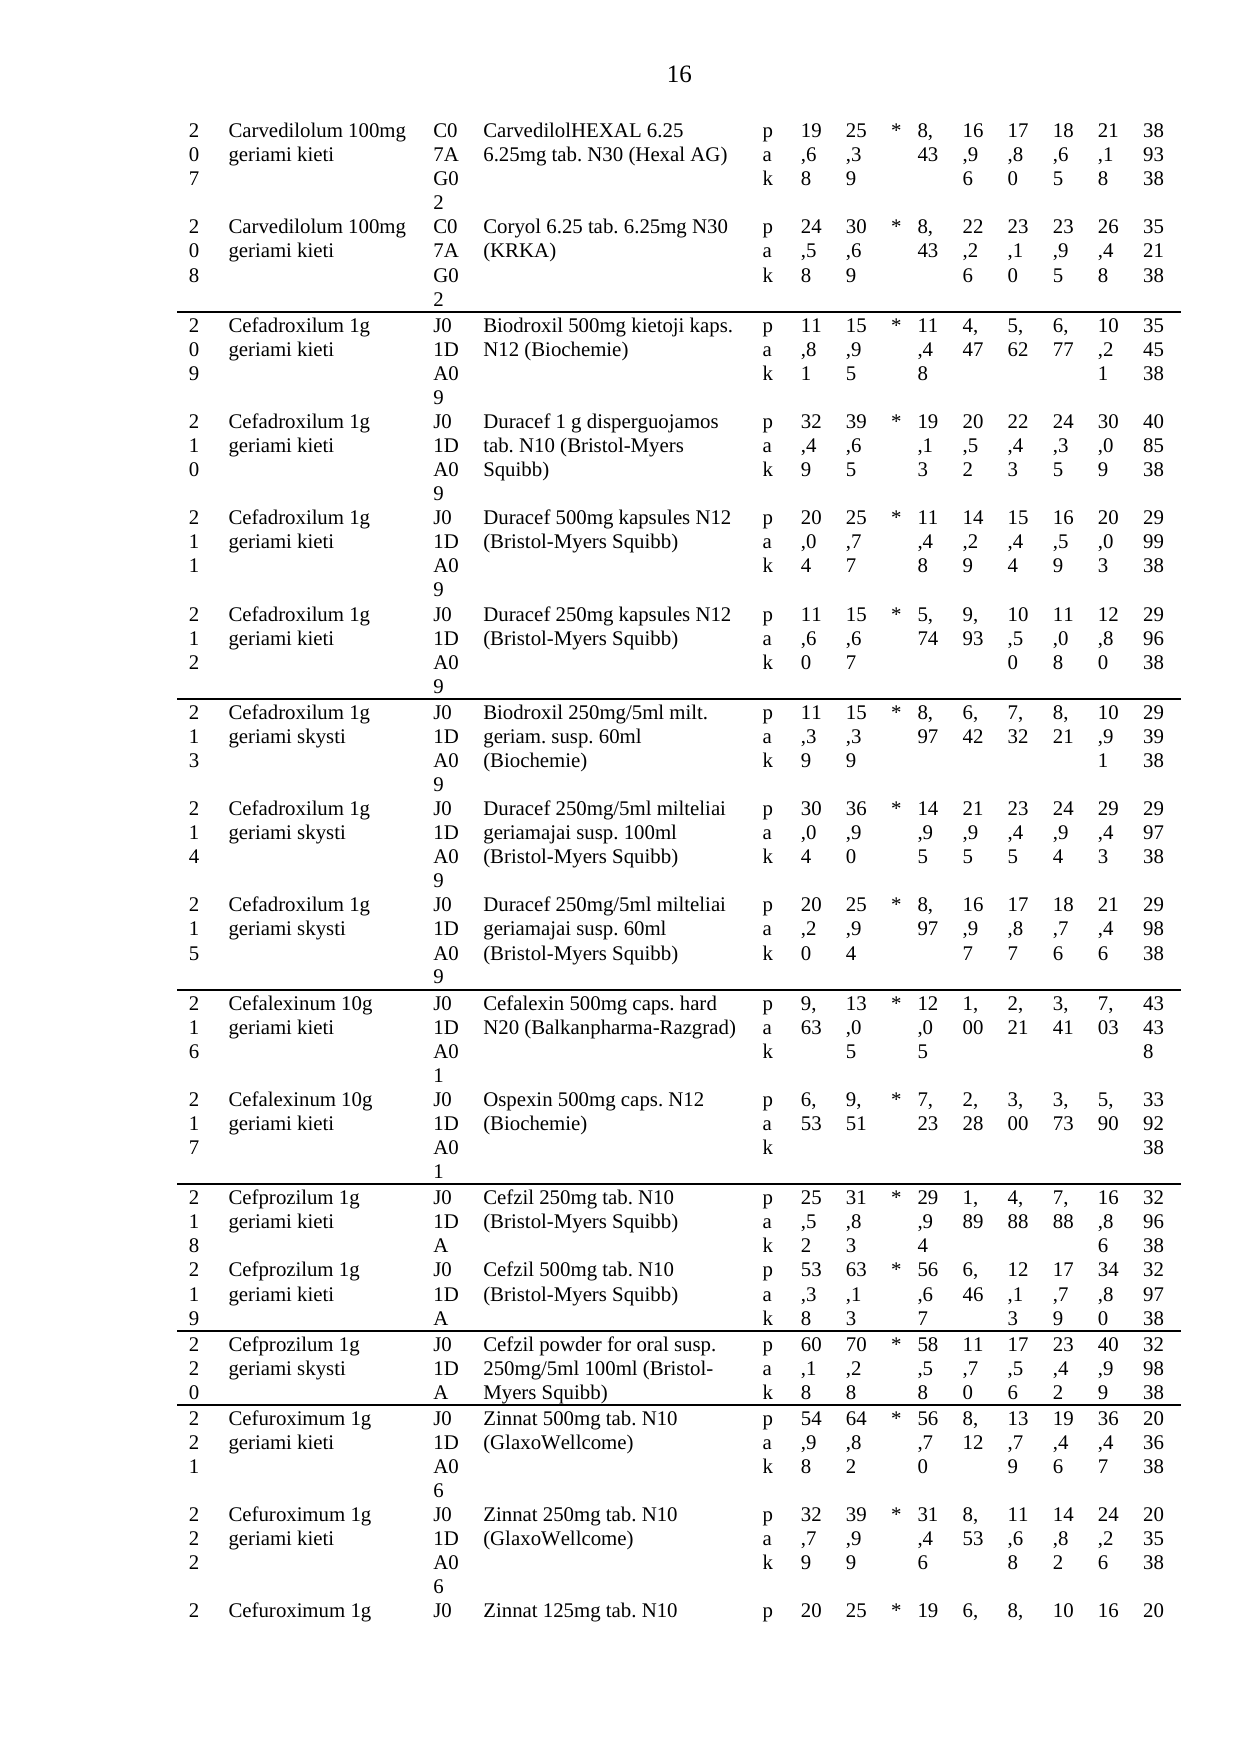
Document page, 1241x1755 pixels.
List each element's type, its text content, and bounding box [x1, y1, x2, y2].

table_cell 2,21 [996, 991, 1041, 1087]
table_cell Cefadroxilum 1g geriami skysti [217, 796, 422, 892]
table_cell 21,18 [1086, 118, 1132, 214]
table_cell Cefadroxilum 1g geriami skysti [217, 892, 422, 988]
table_cell 20 [1132, 1599, 1181, 1627]
table_cell * [880, 700, 906, 796]
table_cell * [880, 892, 906, 988]
table_cell 210 [177, 409, 217, 505]
table_cell 19,68 [789, 118, 834, 214]
table_cell 203638 [1132, 1406, 1181, 1502]
table_cell 15,39 [834, 700, 879, 796]
table_cell 8,43 [906, 118, 951, 214]
table_cell Coryol 6.25 tab. 6.25mg N30 (KRKA) [472, 214, 751, 311]
table_cell 11,60 [789, 601, 834, 698]
table_cell Cefalexinum 10g geriami kieti [217, 991, 422, 1087]
table_cell 222 [177, 1502, 217, 1598]
table_cell J01DA [422, 1258, 472, 1329]
table_cell p [751, 1599, 789, 1627]
table_cell pak [751, 313, 789, 409]
table_cell 7,03 [1086, 991, 1132, 1087]
table_cell 7,88 [1041, 1185, 1086, 1257]
table_cell 8,53 [951, 1502, 996, 1598]
table_cell Cefalexinum 10g geriami kieti [217, 1087, 422, 1183]
table_cell 23,10 [996, 214, 1041, 311]
table_cell 5,90 [1086, 1087, 1132, 1183]
table_cell 40,99 [1086, 1332, 1132, 1404]
table_cell 329638 [1132, 1185, 1181, 1257]
table_cell 1,89 [951, 1185, 996, 1257]
table_cell 8,97 [906, 892, 951, 988]
table_cell 39,65 [834, 409, 879, 505]
table_cell Cefadroxilum 1g geriami kieti [217, 313, 422, 409]
table_cell 299838 [1132, 892, 1181, 988]
table_cell Zinnat 500mg tab. N10 (GlaxoWellcome) [472, 1406, 751, 1502]
table_cell Duracef 250mg/5ml milteliai geriamajai susp. 60ml (Bristol-Myers Squibb) [472, 892, 751, 988]
table_cell 24,26 [1086, 1502, 1132, 1598]
table_cell 12,80 [1086, 601, 1132, 698]
table_cell 25,39 [834, 118, 879, 214]
table_cell * [880, 409, 906, 505]
table_cell 25,77 [834, 505, 879, 601]
table_cell Carvedilolum 100mg geriami kieti [217, 214, 422, 311]
table_cell 11,68 [996, 1502, 1041, 1598]
table_cell Cefprozilum 1g geriami kieti [217, 1258, 422, 1329]
table_cell 354538 [1132, 313, 1181, 409]
table_cell 8,12 [951, 1406, 996, 1502]
table_cell * [880, 1258, 906, 1329]
table_cell Zinnat 125mg tab. N10 [472, 1599, 751, 1627]
table_cell 32,79 [789, 1502, 834, 1598]
table_cell J01DA01 [422, 991, 472, 1087]
table_cell 10,21 [1086, 313, 1132, 409]
table_cell 11,48 [906, 313, 951, 409]
table_cell 8,21 [1041, 700, 1086, 796]
table_cell 207 [177, 118, 217, 214]
table_cell 2 [177, 1599, 217, 1627]
table_cell 16,96 [951, 118, 996, 214]
table_cell 389338 [1132, 118, 1181, 214]
table_cell 14,95 [906, 796, 951, 892]
table_cell 43438 [1132, 991, 1181, 1087]
table_cell J01DA09 [422, 796, 472, 892]
table_cell Carvedilolum 100mg geriami kieti [217, 118, 422, 214]
table_cell pak [751, 409, 789, 505]
table_cell 211 [177, 505, 217, 601]
table_cell * [880, 1332, 906, 1404]
table_cell 12,05 [906, 991, 951, 1087]
table_cell Zinnat 250mg tab. N10 (GlaxoWellcome) [472, 1502, 751, 1598]
table_cell 203538 [1132, 1502, 1181, 1598]
table_cell 6,53 [789, 1087, 834, 1183]
table_cell pak [751, 892, 789, 988]
table_cell * [880, 1599, 906, 1627]
table_cell 4,47 [951, 313, 996, 409]
table_cell Cefadroxilum 1g geriami kieti [217, 505, 422, 601]
table_cell 10,91 [1086, 700, 1132, 796]
table_cell 31,46 [906, 1502, 951, 1598]
table_cell 24,35 [1041, 409, 1086, 505]
table_cell 8,43 [906, 214, 951, 311]
table_cell J01DA09 [422, 892, 472, 988]
table_cell 218 [177, 1185, 217, 1257]
table_cell 25,52 [789, 1185, 834, 1257]
table_cell 216 [177, 991, 217, 1087]
table_cell 58,58 [906, 1332, 951, 1404]
table_cell J01DA09 [422, 601, 472, 698]
table_cell 15,44 [996, 505, 1041, 601]
table_cell 30,04 [789, 796, 834, 892]
table_cell Cefadroxilum 1g geriami kieti [217, 601, 422, 698]
table_cell * [880, 1185, 906, 1257]
table_cell 36,90 [834, 796, 879, 892]
table_cell 24,94 [1041, 796, 1086, 892]
table_cell 215 [177, 892, 217, 988]
table_cell 329838 [1132, 1332, 1181, 1404]
table_cell Cefuroximum 1g geriami kieti [217, 1406, 422, 1502]
table_cell 20,03 [1086, 505, 1132, 601]
table_cell 53,38 [789, 1258, 834, 1329]
table_cell pak [751, 1332, 789, 1404]
table_cell 293938 [1132, 700, 1181, 796]
table_cell * [880, 991, 906, 1087]
table_cell Cefprozilum 1g geriami skysti [217, 1332, 422, 1404]
table_cell 32,49 [789, 409, 834, 505]
table_cell 408538 [1132, 409, 1181, 505]
table_cell 20,20 [789, 892, 834, 988]
table_cell 23,42 [1041, 1332, 1086, 1404]
table_cell 213 [177, 700, 217, 796]
table_cell 13,79 [996, 1406, 1041, 1502]
table_cell 8, [996, 1599, 1041, 1627]
table_cell 16,97 [951, 892, 996, 988]
table_cell 11,70 [951, 1332, 996, 1404]
table_cell * [880, 214, 906, 311]
table_cell 20 [789, 1599, 834, 1627]
table_cell pak [751, 1406, 789, 1502]
table_cell 64,82 [834, 1406, 879, 1502]
table_cell 214 [177, 796, 217, 892]
table_cell pak [751, 1185, 789, 1257]
table_cell J01DA [422, 1185, 472, 1257]
table_cell pak [751, 1087, 789, 1183]
table_cell 7,32 [996, 700, 1041, 796]
table_cell * [880, 1406, 906, 1502]
table_cell 13,05 [834, 991, 879, 1087]
table_cell 16,86 [1086, 1185, 1132, 1257]
table_cell J01DA06 [422, 1406, 472, 1502]
table_cell 299738 [1132, 796, 1181, 892]
table_cell 6,42 [951, 700, 996, 796]
table_cell Cefuroximum 1g geriami kieti [217, 1502, 422, 1598]
table_cell J01DA09 [422, 313, 472, 409]
table_cell 17,80 [996, 118, 1041, 214]
table_cell 8,97 [906, 700, 951, 796]
table_cell * [880, 1087, 906, 1183]
table_cell 3,00 [996, 1087, 1041, 1183]
table_cell 208 [177, 214, 217, 311]
table_cell * [880, 796, 906, 892]
table_cell 11,48 [906, 505, 951, 601]
table_cell 19 [906, 1599, 951, 1627]
table_cell 5,62 [996, 313, 1041, 409]
table_cell 9,51 [834, 1087, 879, 1183]
table_cell 23,45 [996, 796, 1041, 892]
table_cell pak [751, 1258, 789, 1329]
table_cell J01DA09 [422, 700, 472, 796]
table_cell C07AG02 [422, 118, 472, 214]
table_cell 220 [177, 1332, 217, 1404]
table_cell pak [751, 118, 789, 214]
table_cell 16,59 [1041, 505, 1086, 601]
table_cell 16 [1086, 1599, 1132, 1627]
table_cell Duracef 250mg kapsules N12 (Bristol-Myers Squibb) [472, 601, 751, 698]
table_cell 25 [834, 1599, 879, 1627]
table_cell 30,09 [1086, 409, 1132, 505]
table_cell 24,58 [789, 214, 834, 311]
table_cell Ospexin 500mg caps. N12 (Biochemie) [472, 1087, 751, 1183]
table_cell 352138 [1132, 214, 1181, 311]
table_cell 219 [177, 1258, 217, 1329]
table_cell 5,74 [906, 601, 951, 698]
table_cell 31,83 [834, 1185, 879, 1257]
table_cell 60,18 [789, 1332, 834, 1404]
table_cell Cefzil powder for oral susp. 250mg/5ml 100ml (Bristol-Myers Squibb) [472, 1332, 751, 1404]
table_cell 21,95 [951, 796, 996, 892]
table_cell 2,28 [951, 1087, 996, 1183]
table_cell 20,52 [951, 409, 996, 505]
table_cell 29,43 [1086, 796, 1132, 892]
table_cell CarvedilolHEXAL 6.25 6.25mg tab. N30 (Hexal AG) [472, 118, 751, 214]
table_cell pak [751, 796, 789, 892]
table_cell 15,95 [834, 313, 879, 409]
table_cell Biodroxil 250mg/5ml milt. geriam. susp. 60ml (Biochemie) [472, 700, 751, 796]
table_cell 9,63 [789, 991, 834, 1087]
table_cell 6, [951, 1599, 996, 1627]
table_cell 19,13 [906, 409, 951, 505]
table_cell 29,94 [906, 1185, 951, 1257]
table_cell 339238 [1132, 1087, 1181, 1183]
table_cell 10 [1041, 1599, 1086, 1627]
table_cell Cefuroximum 1g [217, 1599, 422, 1627]
table_cell J01DA06 [422, 1502, 472, 1598]
table_cell 3,73 [1041, 1087, 1086, 1183]
table_cell J01DA01 [422, 1087, 472, 1183]
table_cell Duracef 500mg kapsules N12 (Bristol-Myers Squibb) [472, 505, 751, 601]
table_cell 6,77 [1041, 313, 1086, 409]
table_cell 22,43 [996, 409, 1041, 505]
table_cell * [880, 601, 906, 698]
table_cell 15,67 [834, 601, 879, 698]
table_cell Cefzil 250mg tab. N10 (Bristol-Myers Squibb) [472, 1185, 751, 1257]
table_cell 14,82 [1041, 1502, 1086, 1598]
table_cell 209 [177, 313, 217, 409]
table_cell 26,48 [1086, 214, 1132, 311]
table_cell 1,00 [951, 991, 996, 1087]
table_cell 34,80 [1086, 1258, 1132, 1329]
table_cell 22,26 [951, 214, 996, 311]
table_cell 11,81 [789, 313, 834, 409]
table_cell 4,88 [996, 1185, 1041, 1257]
table_cell 54,98 [789, 1406, 834, 1502]
table_cell 217 [177, 1087, 217, 1183]
table_cell 221 [177, 1406, 217, 1502]
table_cell 56,70 [906, 1406, 951, 1502]
table_cell Cefprozilum 1g geriami kieti [217, 1185, 422, 1257]
table_cell 18,76 [1041, 892, 1086, 988]
table_cell 36,47 [1086, 1406, 1132, 1502]
table_cell 17,79 [1041, 1258, 1086, 1329]
table_cell pak [751, 700, 789, 796]
table_cell pak [751, 601, 789, 698]
table_cell * [880, 118, 906, 214]
table_cell 17,87 [996, 892, 1041, 988]
table_cell pak [751, 214, 789, 311]
table_cell Cefadroxilum 1g geriami skysti [217, 700, 422, 796]
table_cell 17,56 [996, 1332, 1041, 1404]
table_cell 18,65 [1041, 118, 1086, 214]
table_cell 9,93 [951, 601, 996, 698]
table_cell 21,46 [1086, 892, 1132, 988]
table_cell 39,99 [834, 1502, 879, 1598]
table_cell J01DA09 [422, 409, 472, 505]
table_cell 11,39 [789, 700, 834, 796]
table_cell 70,28 [834, 1332, 879, 1404]
table_cell 299938 [1132, 505, 1181, 601]
table_cell 20,04 [789, 505, 834, 601]
table_cell 11,08 [1041, 601, 1086, 698]
table_cell pak [751, 1502, 789, 1598]
table_cell 19,46 [1041, 1406, 1086, 1502]
table_cell 7,23 [906, 1087, 951, 1183]
table_cell J0 [422, 1599, 472, 1627]
table_cell 23,95 [1041, 214, 1086, 311]
table_cell 329738 [1132, 1258, 1181, 1329]
table_cell 299638 [1132, 601, 1181, 698]
table_cell Cefzil 500mg tab. N10 (Bristol-Myers Squibb) [472, 1258, 751, 1329]
table_cell 12,13 [996, 1258, 1041, 1329]
table_cell 212 [177, 601, 217, 698]
table_cell C07AG02 [422, 214, 472, 311]
table_cell * [880, 505, 906, 601]
table_cell 56,67 [906, 1258, 951, 1329]
table_cell pak [751, 505, 789, 601]
table_cell * [880, 313, 906, 409]
table_cell J01DA09 [422, 505, 472, 601]
table_cell Cefalexin 500mg caps. hard N20 (Balkanpharma-Razgrad) [472, 991, 751, 1087]
table_cell 14,29 [951, 505, 996, 601]
table_cell 63,13 [834, 1258, 879, 1329]
table_cell 10,50 [996, 601, 1041, 698]
table_cell Duracef 250mg/5ml milteliai geriamajai susp. 100ml (Bristol-Myers Squibb) [472, 796, 751, 892]
table_cell J01DA [422, 1332, 472, 1404]
table_cell Biodroxil 500mg kietoji kaps. N12 (Biochemie) [472, 313, 751, 409]
table_cell 3,41 [1041, 991, 1086, 1087]
table_cell 25,94 [834, 892, 879, 988]
table_cell 30,69 [834, 214, 879, 311]
table_cell Cefadroxilum 1g geriami kieti [217, 409, 422, 505]
table_cell Duracef 1 g disperguojamos tab. N10 (Bristol-Myers Squibb) [472, 409, 751, 505]
table_cell pak [751, 991, 789, 1087]
table_cell 6,46 [951, 1258, 996, 1329]
table_cell * [880, 1502, 906, 1598]
